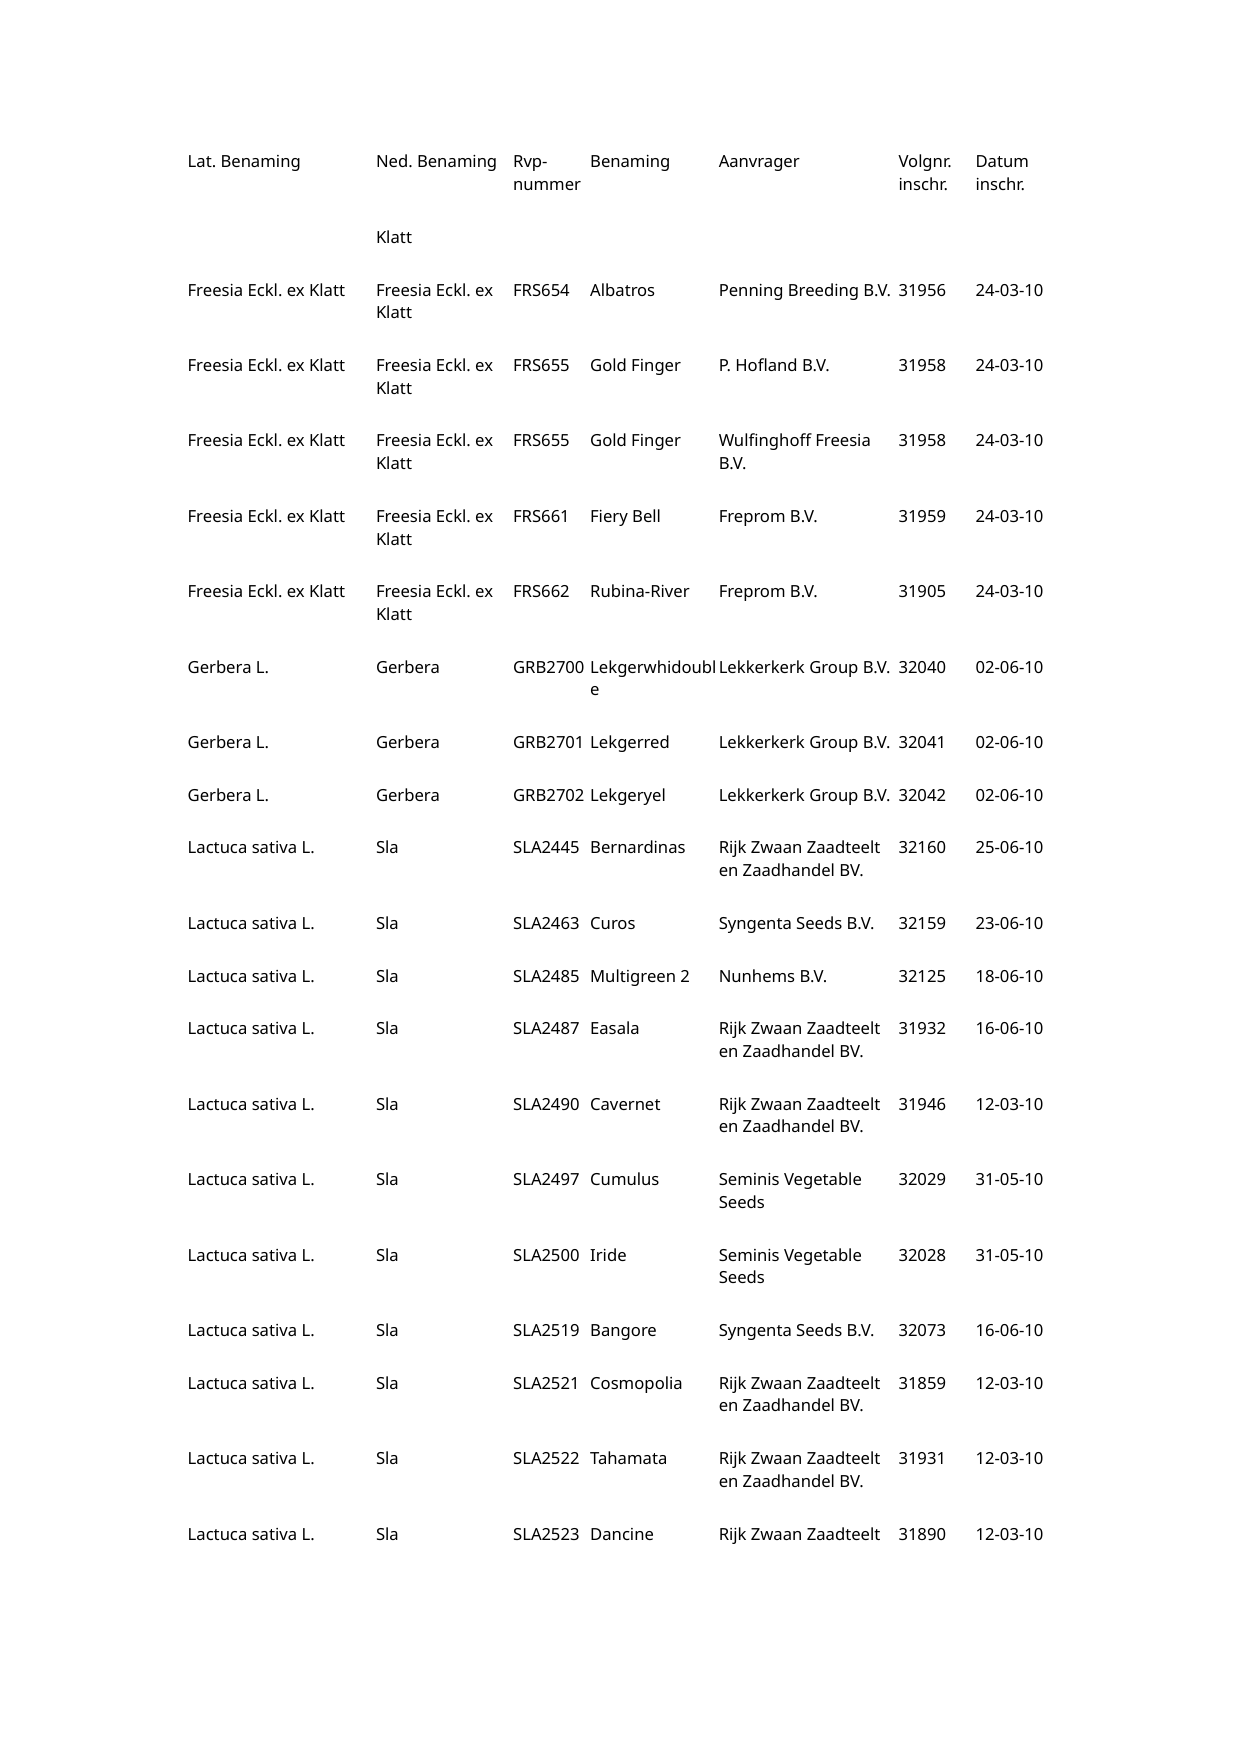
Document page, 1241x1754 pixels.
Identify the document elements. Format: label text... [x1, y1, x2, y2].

table_cell Lactuca sativa L. [188, 964, 376, 1017]
table_cell Freesia Eckl. ex Klatt [188, 580, 376, 655]
table_cell Curos [590, 911, 718, 964]
table_cell 24-03-10 [975, 354, 1053, 429]
table_cell Dancine [590, 1522, 718, 1545]
table_cell Seminis Vegetable Seeds [719, 1168, 898, 1243]
table_cell GRB2700 [513, 655, 590, 731]
table_cell 32159 [898, 911, 975, 964]
table_header Benaming [590, 150, 718, 225]
table_cell Lactuca sativa L. [188, 1168, 376, 1243]
table_cell 12-03-10 [975, 1522, 1053, 1545]
table_cell 32160 [898, 836, 975, 911]
table_cell 31946 [898, 1092, 975, 1168]
table_cell 16-06-10 [975, 1319, 1053, 1371]
table_cell 02-06-10 [975, 655, 1053, 731]
table_cell Rijk Zwaan Zaadteelt en Zaadhandel BV. [719, 1017, 898, 1092]
table_cell Bernardinas [590, 836, 718, 911]
table_cell Gerbera L. [188, 655, 376, 731]
table_cell 12-03-10 [975, 1447, 1053, 1522]
table_cell 24-03-10 [975, 278, 1053, 353]
table_cell Sla [376, 836, 513, 911]
table_cell GRB2701 [513, 731, 590, 783]
table_cell SLA2519 [513, 1319, 590, 1371]
table_cell Lekkerkerk Group B.V. [719, 731, 898, 783]
table_cell Freesia Eckl. ex Klatt [188, 504, 376, 580]
table_cell FRS661 [513, 504, 590, 580]
table_cell 32040 [898, 655, 975, 731]
table_header Aanvrager [719, 150, 898, 225]
table_cell Sla [376, 1447, 513, 1522]
table_cell Freesia Eckl. ex Klatt [188, 278, 376, 353]
table_cell Lekkerkerk Group B.V. [719, 783, 898, 836]
table_cell Gerbera [376, 783, 513, 836]
table_cell Multigreen 2 [590, 964, 718, 1017]
table_cell Gold Finger [590, 429, 718, 504]
table_cell Freprom B.V. [719, 580, 898, 655]
table_cell 32125 [898, 964, 975, 1017]
table_cell Seminis Vegetable Seeds [719, 1243, 898, 1318]
table_cell FRS654 [513, 278, 590, 353]
table_cell Freesia Eckl. ex Klatt [188, 429, 376, 504]
table_cell 31890 [898, 1522, 975, 1545]
table_cell 31905 [898, 580, 975, 655]
table_cell 18-06-10 [975, 964, 1053, 1017]
table_cell 31958 [898, 429, 975, 504]
table_cell [719, 225, 898, 278]
table_cell Albatros [590, 278, 718, 353]
table_cell 24-03-10 [975, 580, 1053, 655]
table_cell 32028 [898, 1243, 975, 1318]
table_cell Cavernet [590, 1092, 718, 1168]
table_cell Rijk Zwaan Zaadteelt en Zaadhandel BV. [719, 1092, 898, 1168]
table_cell Gerbera [376, 655, 513, 731]
table_cell Tahamata [590, 1447, 718, 1522]
table_cell Gerbera [376, 731, 513, 783]
table_cell 31932 [898, 1017, 975, 1092]
table_cell 12-03-10 [975, 1092, 1053, 1168]
table_cell P. Hofland B.V. [719, 354, 898, 429]
table_cell SLA2490 [513, 1092, 590, 1168]
table_cell 24-03-10 [975, 504, 1053, 580]
table_cell Gerbera L. [188, 731, 376, 783]
table_cell 31-05-10 [975, 1168, 1053, 1243]
table_cell Lactuca sativa L. [188, 1017, 376, 1092]
table_cell Sla [376, 911, 513, 964]
table_cell [513, 225, 590, 278]
table_cell SLA2485 [513, 964, 590, 1017]
table_cell Cumulus [590, 1168, 718, 1243]
table_cell Cosmopolia [590, 1371, 718, 1447]
table_cell 31958 [898, 354, 975, 429]
table_cell Fiery Bell [590, 504, 718, 580]
table_cell Wulfinghoff Freesia B.V. [719, 429, 898, 504]
table_cell Freesia Eckl. ex Klatt [376, 278, 513, 353]
table_cell Freesia Eckl. ex Klatt [376, 429, 513, 504]
table_cell SLA2497 [513, 1168, 590, 1243]
table_cell Lactuca sativa L. [188, 1447, 376, 1522]
table_cell 24-03-10 [975, 429, 1053, 504]
table_cell Lactuca sativa L. [188, 911, 376, 964]
table_cell 32041 [898, 731, 975, 783]
table_cell 23-06-10 [975, 911, 1053, 964]
table_cell [975, 225, 1053, 278]
table_cell Iride [590, 1243, 718, 1318]
table_cell 31931 [898, 1447, 975, 1522]
table_cell Lactuca sativa L. [188, 1243, 376, 1318]
table_cell Lactuca sativa L. [188, 1319, 376, 1371]
table_cell Lekkerkerk Group B.V. [719, 655, 898, 731]
table_cell Freesia Eckl. ex Klatt [376, 580, 513, 655]
table_cell Lekgeryel [590, 783, 718, 836]
table_cell SLA2463 [513, 911, 590, 964]
table_cell 31-05-10 [975, 1243, 1053, 1318]
table_cell SLA2523 [513, 1522, 590, 1545]
table_cell Sla [376, 1168, 513, 1243]
table_cell Sla [376, 964, 513, 1017]
table_cell Sla [376, 1522, 513, 1545]
table_cell 32073 [898, 1319, 975, 1371]
table_cell SLA2445 [513, 836, 590, 911]
table_cell 31859 [898, 1371, 975, 1447]
table_cell Sla [376, 1319, 513, 1371]
table_header Rvp- nummer [513, 150, 590, 225]
table_cell Lactuca sativa L. [188, 1371, 376, 1447]
table_cell SLA2522 [513, 1447, 590, 1522]
table_cell 25-06-10 [975, 836, 1053, 911]
table_cell Bangore [590, 1319, 718, 1371]
table_cell FRS655 [513, 429, 590, 504]
table_cell Gold Finger [590, 354, 718, 429]
table_cell Rijk Zwaan Zaadteelt [719, 1522, 898, 1545]
table_cell [590, 225, 718, 278]
table_cell SLA2487 [513, 1017, 590, 1092]
table_cell Lactuca sativa L. [188, 1522, 376, 1545]
table_cell Penning Breeding B.V. [719, 278, 898, 353]
table_cell Freesia Eckl. ex Klatt [376, 354, 513, 429]
table_cell Lekgerred [590, 731, 718, 783]
table_cell Syngenta Seeds B.V. [719, 1319, 898, 1371]
table_cell Klatt [376, 225, 513, 278]
table_cell Easala [590, 1017, 718, 1092]
table_cell 12-03-10 [975, 1371, 1053, 1447]
table_cell FRS655 [513, 354, 590, 429]
table_cell 32029 [898, 1168, 975, 1243]
table_cell 02-06-10 [975, 783, 1053, 836]
table_cell FRS662 [513, 580, 590, 655]
table_cell Rijk Zwaan Zaadteelt en Zaadhandel BV. [719, 1371, 898, 1447]
table_cell 02-06-10 [975, 731, 1053, 783]
table_cell Rijk Zwaan Zaadteelt en Zaadhandel BV. [719, 836, 898, 911]
table_cell Lactuca sativa L. [188, 836, 376, 911]
table_cell Lekgerwhidouble [590, 655, 718, 731]
table_cell Sla [376, 1092, 513, 1168]
table_cell Gerbera L. [188, 783, 376, 836]
table_header Datum inschr. [975, 150, 1053, 225]
table_cell Sla [376, 1371, 513, 1447]
table_cell Nunhems B.V. [719, 964, 898, 1017]
table_cell Freprom B.V. [719, 504, 898, 580]
table_cell 31959 [898, 504, 975, 580]
table_cell SLA2500 [513, 1243, 590, 1318]
table_cell 31956 [898, 278, 975, 353]
table_header Ned. Benaming [376, 150, 513, 225]
table_cell Sla [376, 1243, 513, 1318]
table_header Lat. Benaming [188, 150, 376, 225]
table_cell Lactuca sativa L. [188, 1092, 376, 1168]
table_cell Rubina-River [590, 580, 718, 655]
table_cell 16-06-10 [975, 1017, 1053, 1092]
table_cell [188, 225, 376, 278]
table_header Volgnr. inschr. [898, 150, 975, 225]
table_cell SLA2521 [513, 1371, 590, 1447]
table_cell GRB2702 [513, 783, 590, 836]
table_cell 32042 [898, 783, 975, 836]
table_cell [898, 225, 975, 278]
table_cell Freesia Eckl. ex Klatt [376, 504, 513, 580]
table_cell Syngenta Seeds B.V. [719, 911, 898, 964]
table_cell Sla [376, 1017, 513, 1092]
table_cell Freesia Eckl. ex Klatt [188, 354, 376, 429]
table_cell Rijk Zwaan Zaadteelt en Zaadhandel BV. [719, 1447, 898, 1522]
